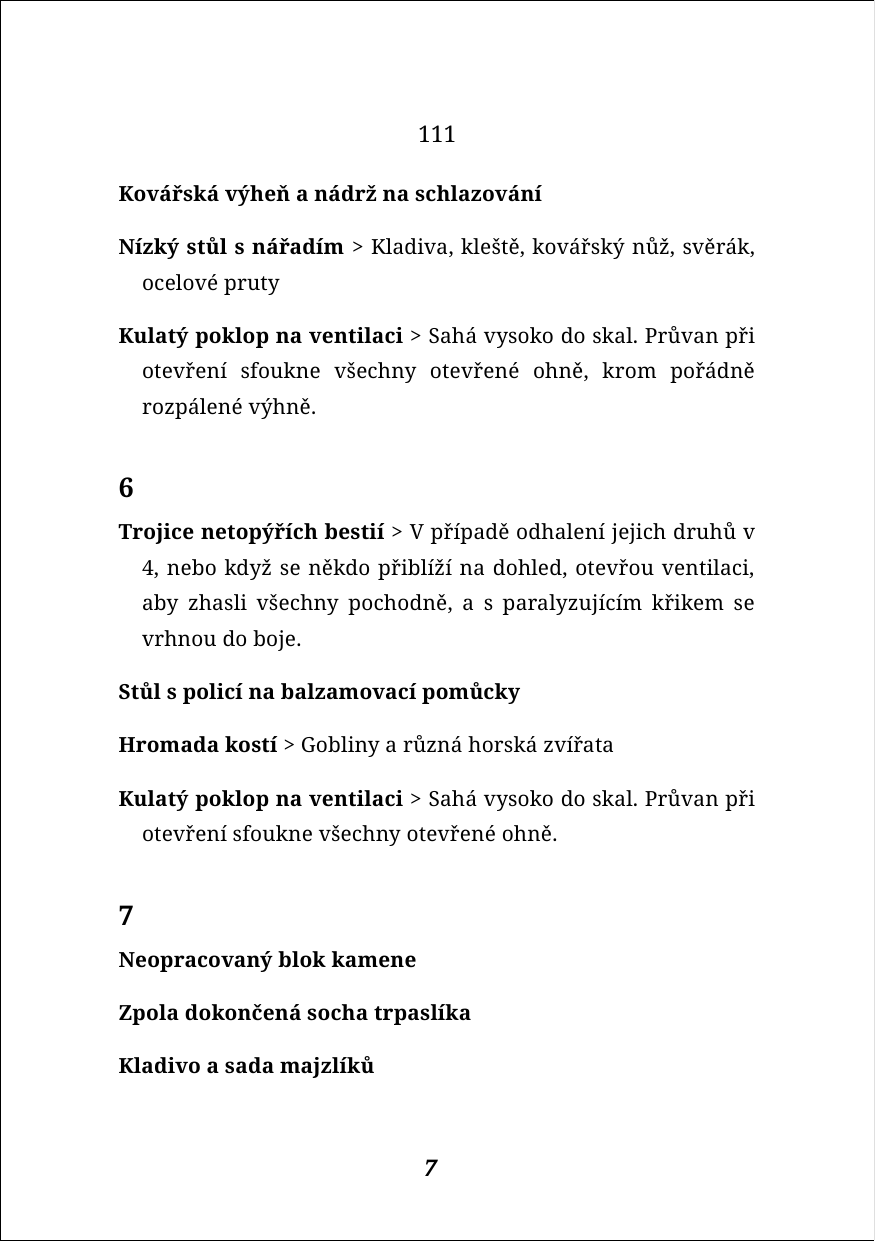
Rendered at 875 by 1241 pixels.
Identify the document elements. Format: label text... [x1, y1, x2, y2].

subtitle 6 [118, 469, 756, 506]
text Neopracovaný blok kamene [118, 945, 756, 973]
subtitle 7 [118, 896, 756, 933]
text Zpola dokončená socha trpaslíka [118, 998, 756, 1026]
text Kovářská výheň a nádrž na schlazování [118, 179, 756, 207]
text Nízký stůl s nářadím > Kladiva, kleště, kovářský nůž, svěrák, ocelové pruty [118, 232, 756, 296]
text Kulatý poklop na ventilaci > Sahá vysoko do skal. Průvan při otevření sfoukne všechny otevřené ohně, krom pořádně rozpálené výhně. [118, 321, 756, 420]
text Stůl s policí na balzamovací pomůcky [118, 677, 756, 706]
text Trojice netopýřích bestií > V případě odhalení jejich druhů v 4, nebo když se někdo přiblíží na dohled, otevřou ventilaci, aby zhasli všechny pochodně, a s paralyzujícím křikem se vrhnou do boje. [118, 517, 756, 652]
text Kladivo a sada majzlíků [118, 1051, 756, 1080]
text Hromada kostí > Gobliny a různá horská zvířata [118, 731, 756, 759]
text Kulatý poklop na ventilaci > Sahá vysoko do skal. Průvan při otevření sfoukne všechny otevřené ohně. [118, 784, 756, 848]
